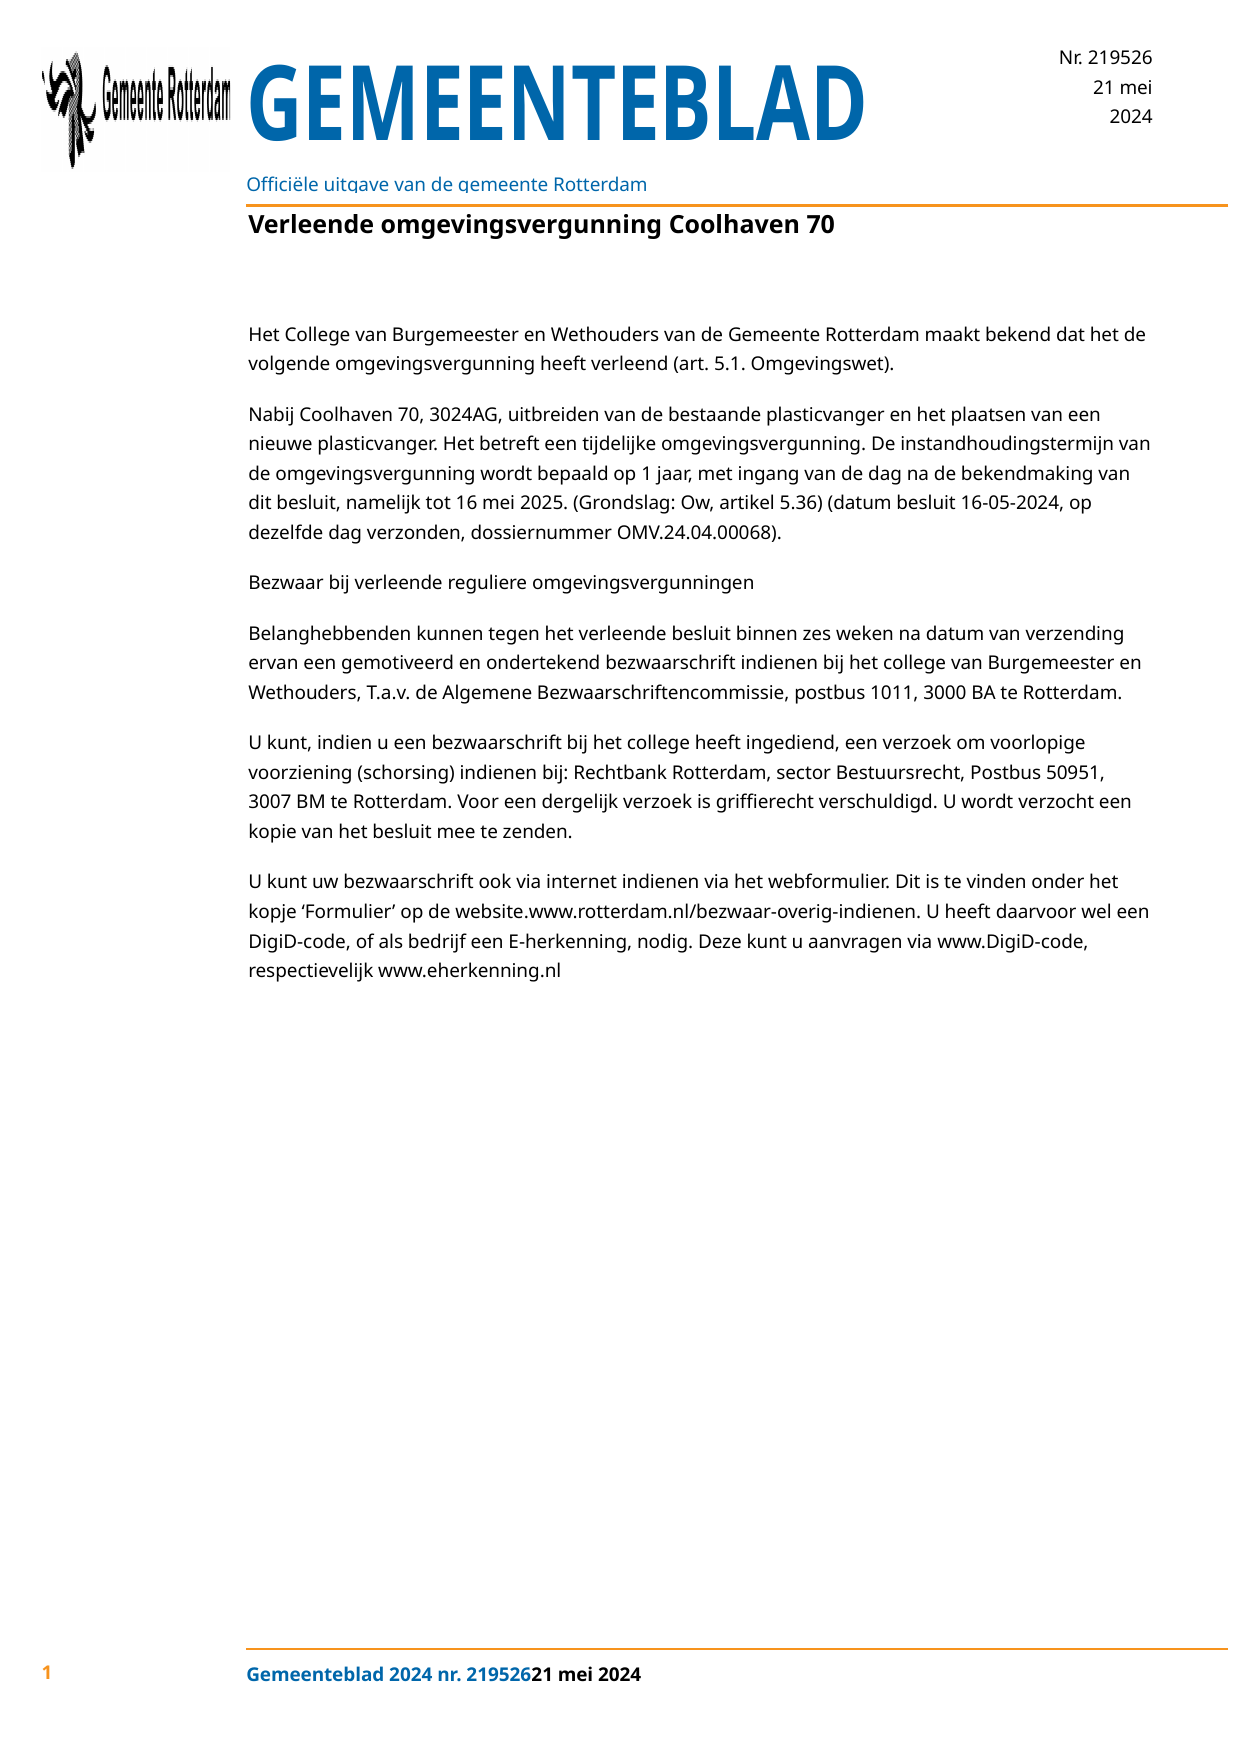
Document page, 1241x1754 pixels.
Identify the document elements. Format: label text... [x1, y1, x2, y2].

text Bezwaar bij verleende reguliere omgevingsvergunningen [248, 569, 1152, 595]
text Verleende omgevingsvergunning Coolhaven 70 [248, 207, 1152, 241]
picture [41, 47, 231, 172]
text Het College van Burgemeester en Wethouders van de Gemeente Rotterdam maakt bekend dat het de volgende omgevingsvergunning heeft verleend (art. 5.1. Omgevingswet). [248, 321, 1152, 376]
text U kunt, indien u een bezwaarschrift bij het college heeft ingediend, een verzoek om voorlopige voorziening (schorsing) indienen bij: Rechtbank Rotterdam, sector Bestuursrecht, Postbus 50951, 3007 BM te Rotterdam. Voor een dergelijk verzoek is griffierecht verschuldigd. U wordt verzocht een kopie van het besluit mee te zenden. [248, 729, 1152, 844]
text Nabij Coolhaven 70, 3024AG, uitbreiden van de bestaande plasticvanger en het plaatsen van een nieuwe plasticvanger. Het betreft een tijdelijke omgevingsvergunning. De instandhoudingstermijn van de omgevingsvergunning wordt bepaald op 1 jaar, met ingang van de dag na de bekendmaking van dit besluit, namelijk tot 16 mei 2025. (Grondslag: Ow, artikel 5.36) (datum besluit 16-05-2024, op dezelfde dag verzonden, dossiernummer OMV.24.04.00068). [248, 401, 1152, 545]
text Belanghebbenden kunnen tegen het verleende besluit binnen zes weken na datum van verzending ervan een gemotiveerd en ondertekend bezwaarschrift indienen bij het college van Burgemeester en Wethouders, T.a.v. de Algemene Bezwaarschriftencommissie, postbus 1011, 3000 BA te Rotterdam. [248, 620, 1152, 705]
text U kunt uw bezwaarschrift ook via internet indienen via het webformulier. Dit is te vinden onder het kopje ‘Formulier’ op de website.www.rotterdam.nl/bezwaar-overig-indienen. U heeft daarvoor wel een DigiD-code, of als bedrijf een E-herkenning, nodig. Deze kunt u aanvragen via www.DigiD-code, respectievelijk www.eherkenning.nl [248, 869, 1152, 983]
